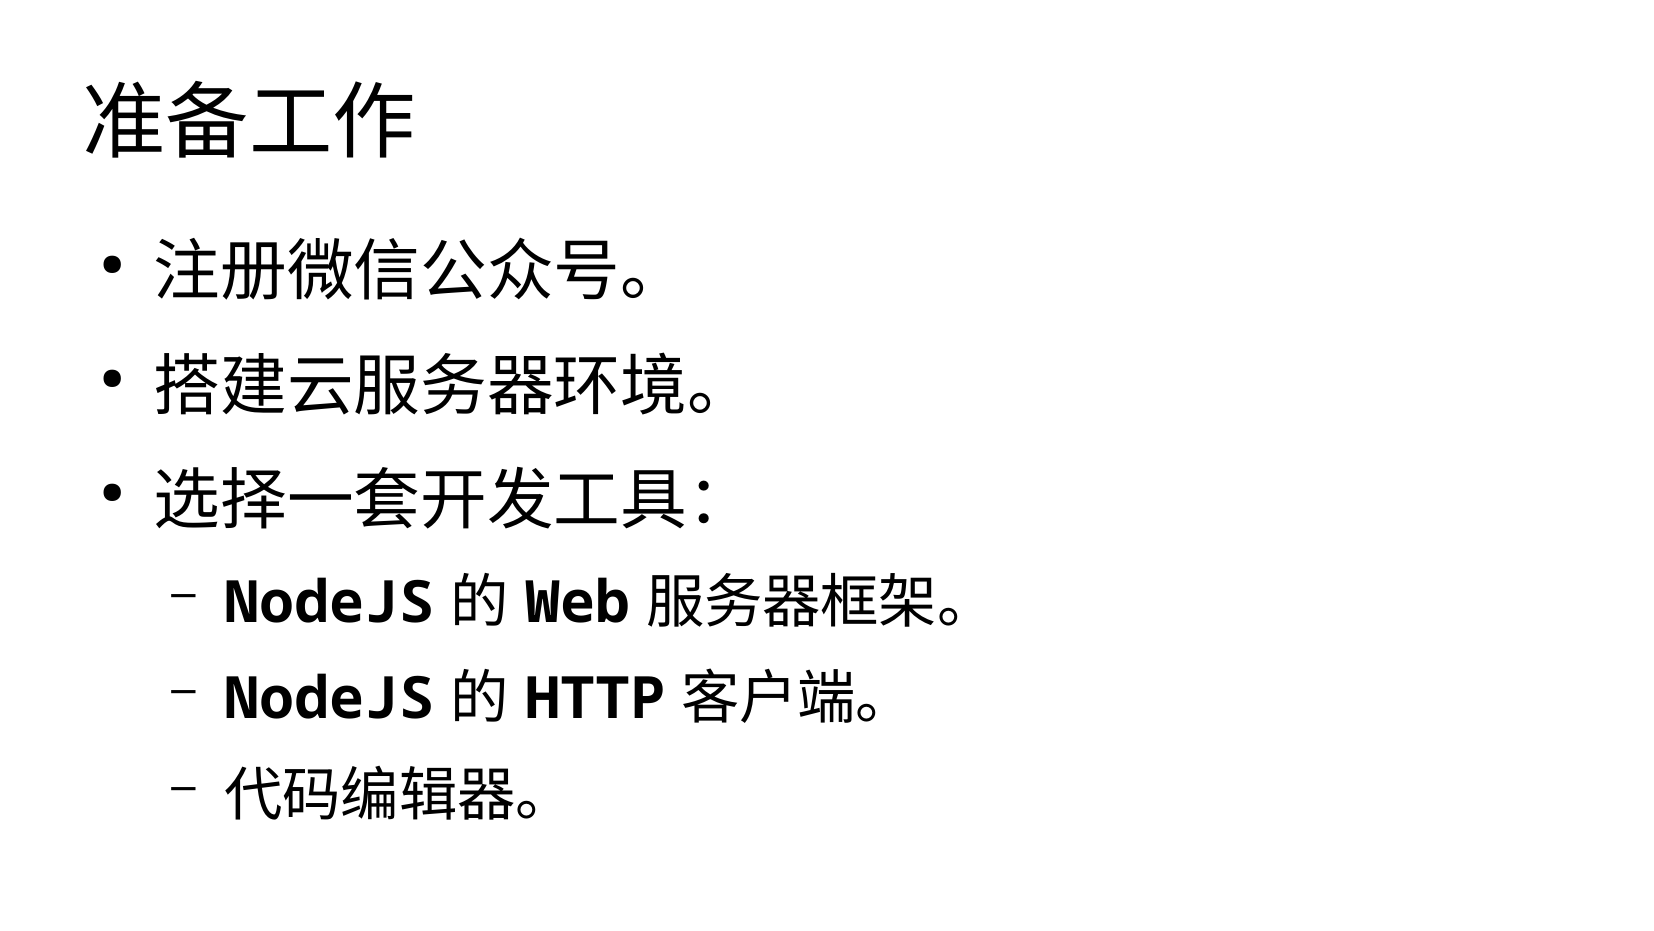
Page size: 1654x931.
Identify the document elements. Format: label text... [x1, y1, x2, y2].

list 注册微信公众号。 搭建云服务器环境。 选择一套开发工具： NodeJS的Web服务器框架。 NodeJS的HTTP客户端。 代码编辑器。 [82, 217, 1571, 886]
title 准备工作 [82, 37, 1571, 193]
